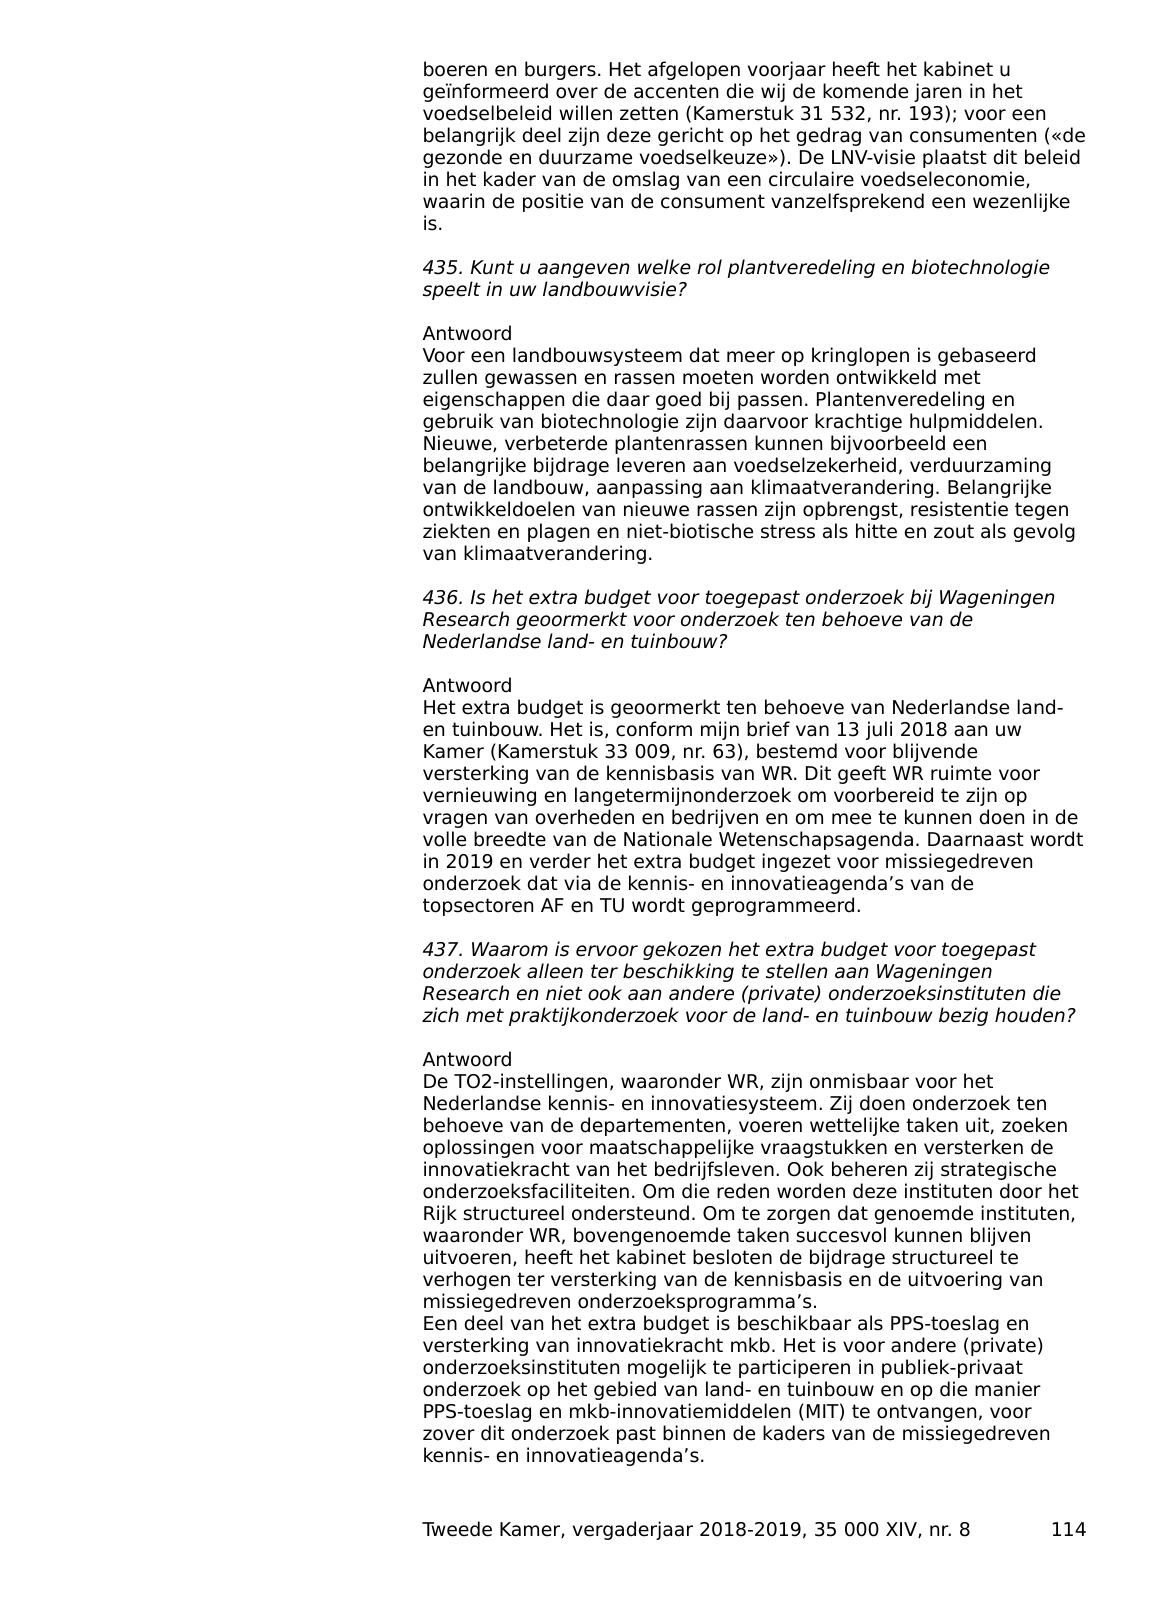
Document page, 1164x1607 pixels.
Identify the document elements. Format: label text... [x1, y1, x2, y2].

text Antwoord [422, 323, 1087, 345]
text boeren en burgers. Het afgelopen voorjaar heeft het kabinet u geïnformeerd over de accenten die wij de komende jaren in het voedselbeleid willen zetten (Kamerstuk 31 532, nr. 193); voor een belangrijk deel zijn deze gericht op het gedrag van consumenten («de gezonde en duurzame voedselkeuze»). De LNV-visie plaatst dit beleid in het kader van de omslag van een circulaire voedseleconomie, waarin de positie van de consument vanzelfsprekend een wezenlijke is. [422, 59, 1087, 235]
text Antwoord [422, 1049, 1087, 1071]
text 436. Is het extra budget voor toegepast onderzoek bij Wageningen Research geoormerkt voor onderzoek ten behoeve van de Nederlandse land- en tuinbouw? [422, 587, 1087, 653]
text Een deel van het extra budget is beschikbaar als PPS-toeslag en versterking van innovatiekracht mkb. Het is voor andere (private) onderzoeksinstituten mogelijk te participeren in publiek-privaat onderzoek op het gebied van land- en tuinbouw en op die manier PPS-toeslag en mkb-innovatiemiddelen (MIT) te ontvangen, voor zover dit onderzoek past binnen de kaders van de missiegedreven kennis- en innovatieagenda’s. [422, 1313, 1087, 1467]
text Het extra budget is geoormerkt ten behoeve van Nederlandse land- en tuinbouw. Het is, conform mijn brief van 13 juli 2018 aan uw Kamer (Kamerstuk 33 009, nr. 63), bestemd voor blijvende versterking van de kennisbasis van WR. Dit geeft WR ruimte voor vernieuwing en langetermijnonderzoek om voorbereid te zijn op vragen van overheden en bedrijven en om mee te kunnen doen in de volle breedte van de Nationale Wetenschapsagenda. Daarnaast wordt in 2019 en verder het extra budget ingezet voor missiegedreven onderzoek dat via de kennis- en innovatieagenda’s van de topsectoren AF en TU wordt geprogrammeerd. [422, 697, 1087, 917]
text Voor een landbouwsysteem dat meer op kringlopen is gebaseerd zullen gewassen en rassen moeten worden ontwikkeld met eigenschappen die daar goed bij passen. Plantenveredeling en gebruik van biotechnologie zijn daarvoor krachtige hulpmiddelen. Nieuwe, verbeterde plantenrassen kunnen bijvoorbeeld een belangrijke bijdrage leveren aan voedselzekerheid, verduurzaming van de landbouw, aanpassing aan klimaatverandering. Belangrijke ontwikkeldoelen van nieuwe rassen zijn opbrengst, resistentie tegen ziekten en plagen en niet-biotische stress als hitte en zout als gevolg van klimaatverandering. [422, 345, 1087, 565]
text Antwoord [422, 675, 1087, 697]
text 435. Kunt u aangeven welke rol plantveredeling en biotechnologie speelt in uw landbouwvisie? [422, 257, 1087, 301]
text De TO2-instellingen, waaronder WR, zijn onmisbaar voor het Nederlandse kennis- en innovatiesysteem. Zij doen onderzoek ten behoeve van de departementen, voeren wettelijke taken uit, zoeken oplossingen voor maatschappelijke vraagstukken en versterken de innovatiekracht van het bedrijfsleven. Ook beheren zij strategische onderzoeksfaciliteiten. Om die reden worden deze instituten door het Rijk structureel ondersteund. Om te zorgen dat genoemde instituten, waaronder WR, bovengenoemde taken succesvol kunnen blijven uitvoeren, heeft het kabinet besloten de bijdrage structureel te verhogen ter versterking van de kennisbasis en de uitvoering van missiegedreven onderzoeksprogramma’s. [422, 1071, 1087, 1313]
text 437. Waarom is ervoor gekozen het extra budget voor toegepast onderzoek alleen ter beschikking te stellen aan Wageningen Research en niet ook aan andere (private) onderzoeksinstituten die zich met praktijkonderzoek voor de land- en tuinbouw bezig houden? [422, 939, 1087, 1027]
